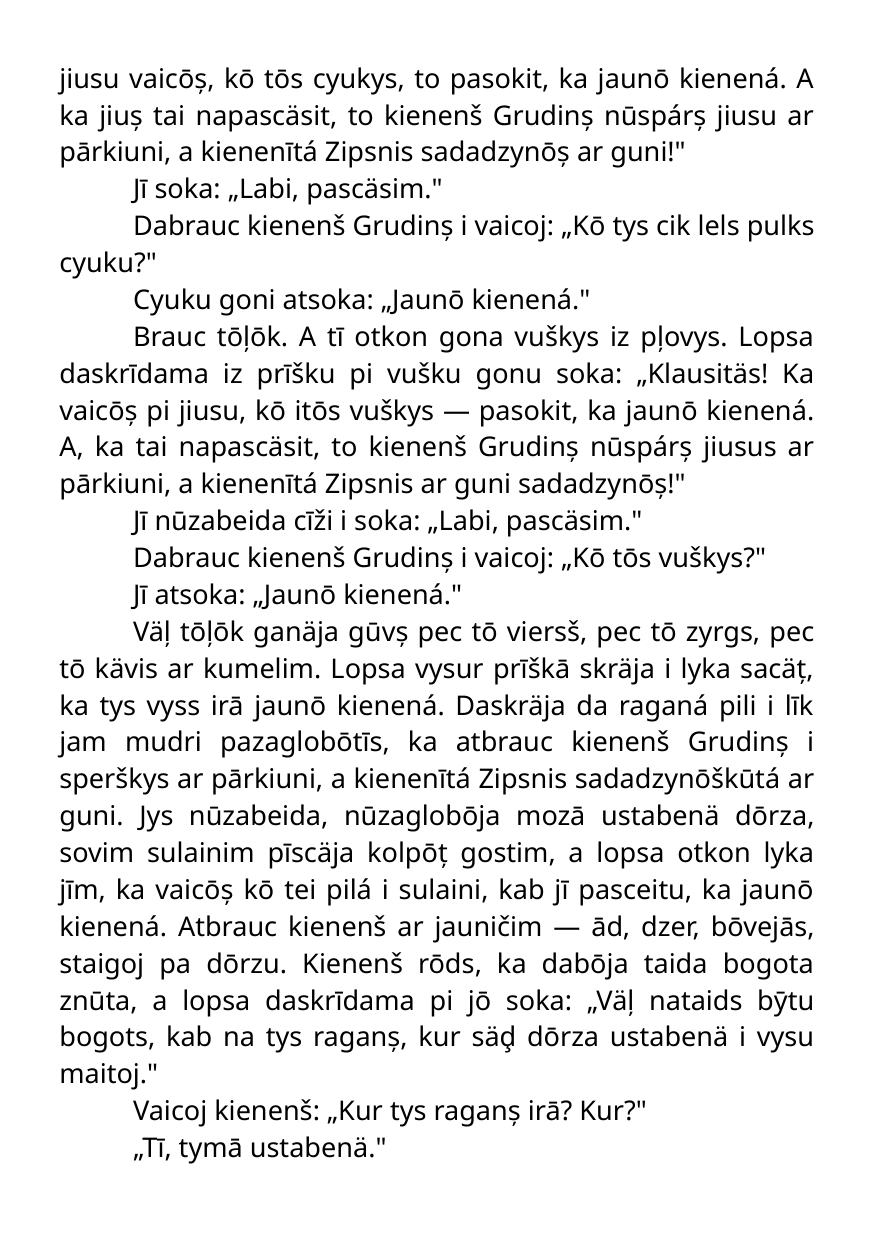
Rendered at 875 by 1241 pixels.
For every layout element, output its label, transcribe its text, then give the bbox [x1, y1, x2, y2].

text Dabrauc kienenš Grudinș i vaicoj: „Kō tys cik lels pulks cyuku?" [59, 207, 815, 280]
text Jī soka: „Labi, pascäsim." [59, 170, 815, 207]
text Jī atsoka: „Jaunō kienená." [59, 575, 815, 612]
text jiusu vaicōș, kō tōs cyukys, to pasokit, ka jaunō kienená. A ka jiuș tai napascäsit, to kienenš Grudinș nūspárș jiusu ar pārkiuni, a kienenītá Zipsnis sadadzynōș ar guni!" [59, 59, 815, 170]
text Cyuku goni atsoka: „Jaunō kienená." [59, 280, 815, 317]
text Brauc tōļōk. A tī otkon gona vuškys iz pļovys. Lopsa daskrīdama iz prīšku pi vušku gonu soka: „Klausitäs! Ka vaicōș pi jiusu, kō itōs vuškys — pasokit, ka jaunō kienená. A, ka tai napascäsit, to kienenš Grudinș nūspárș jiusus ar pārkiuni, a kienenītá Zipsnis ar guni sadadzynōș!" [59, 317, 815, 502]
text Jī nūzabeida cīži i soka: „Labi, pascäsim." [59, 502, 815, 538]
text Dabrauc kienenš Grudinș i vaicoj: „Kō tōs vuškys?" [59, 538, 815, 575]
text Vaicoj kienenš: „Kur tys raganș irā? Kur?" [59, 1092, 815, 1128]
text Väļ tōļōk ganäja gūvș pec tō viersš, pec tō zyrgs, pec tō kävis ar kumelim. Lopsa vysur prīškā skräja i lyka sacäț, ka tys vyss irā jaunō kienená. Daskräja da raganá pili i līk jam mudri pazaglobōtīs, ka atbrauc kienenš Grudinș i sperškys ar pārkiuni, a kienenītá Zipsnis sadadzynōškūtá ar guni. Jys nūzabeida, nūzaglobōja mozā ustabenä dōrza, sovim sulainim pīscäja kolpōț gostim, a lopsa otkon lyka jīm, ka vaicōș kō tei pilá i sulaini, kab jī pasceitu, ka jaunō kienená. Atbrauc kienenš ar jauničim — ād, dzer, bōvejās, staigoj pa dōrzu. Kienenš rōds, ka dabōja taida bogota znūta, a lopsa daskrīdama pi jō soka: „Väļ nataids bȳtu bogots, kab na tys raganș, kur säḑ dōrza ustabenä i vysu maitoj." [59, 612, 815, 1092]
text „Tī, tymā ustabenä." [59, 1128, 815, 1165]
